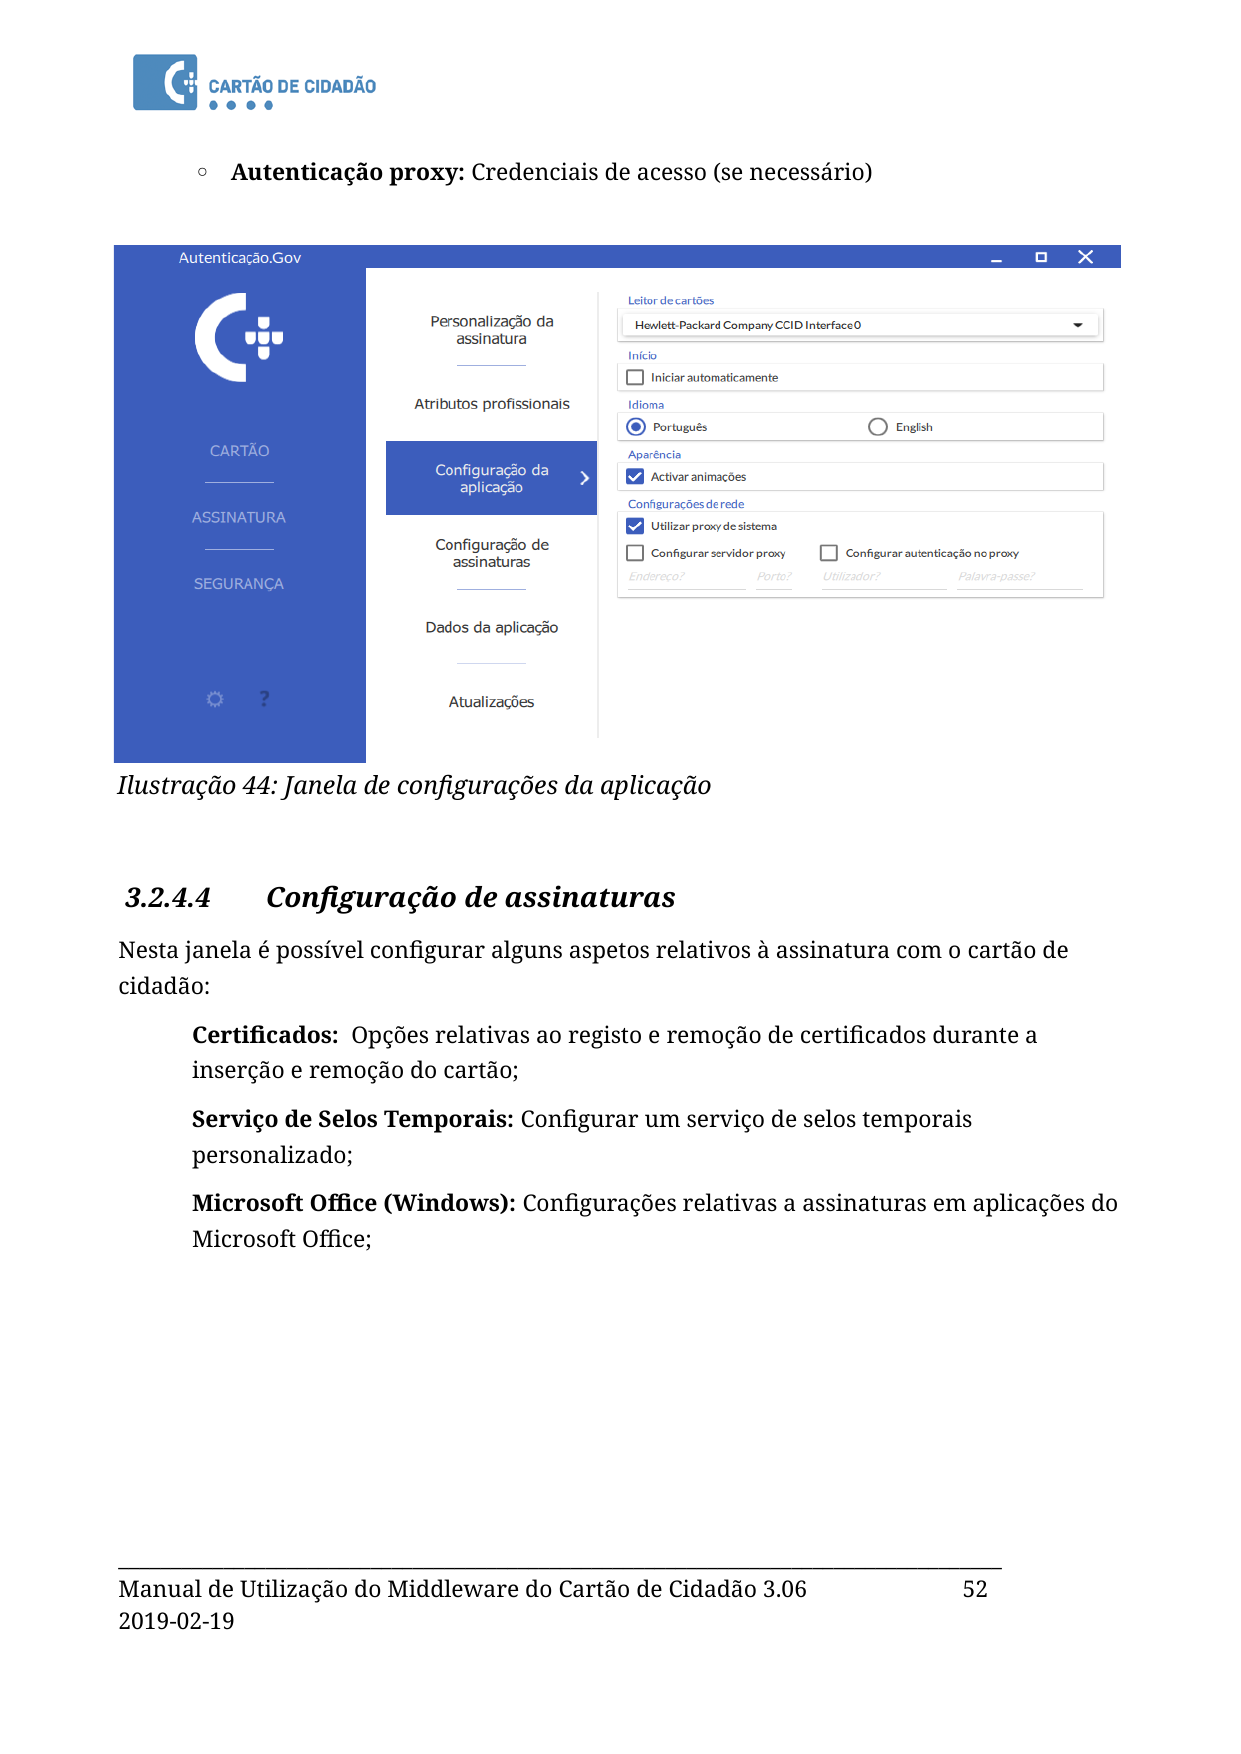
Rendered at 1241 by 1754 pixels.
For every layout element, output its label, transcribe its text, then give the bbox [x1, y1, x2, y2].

subtitle Configuração de assinaturas [118, 878, 1122, 916]
text Serviço de Selos Temporais: Configurar um serviço de selos temporais personalizado; [192, 1103, 1122, 1170]
picture [130, 47, 423, 118]
text Microsoft Office (Windows): Configurações relativas a assinaturas em aplicações do Microsoft Office; [192, 1187, 1122, 1254]
list Autenticação proxy: Credenciais de acesso (se necessário) [193, 155, 1122, 187]
text Certificados: Opções relativas ao registo e remoção de certificados durante a inserção e remoção do cartão; [192, 1018, 1122, 1086]
text Nesta janela é possível configurar alguns aspetos relativos à assinatura com o cartão de cidadão: [118, 934, 1122, 1001]
picture [113, 245, 1121, 763]
text Ilustração 44: Janela de configurações da aplicação [117, 763, 1118, 801]
